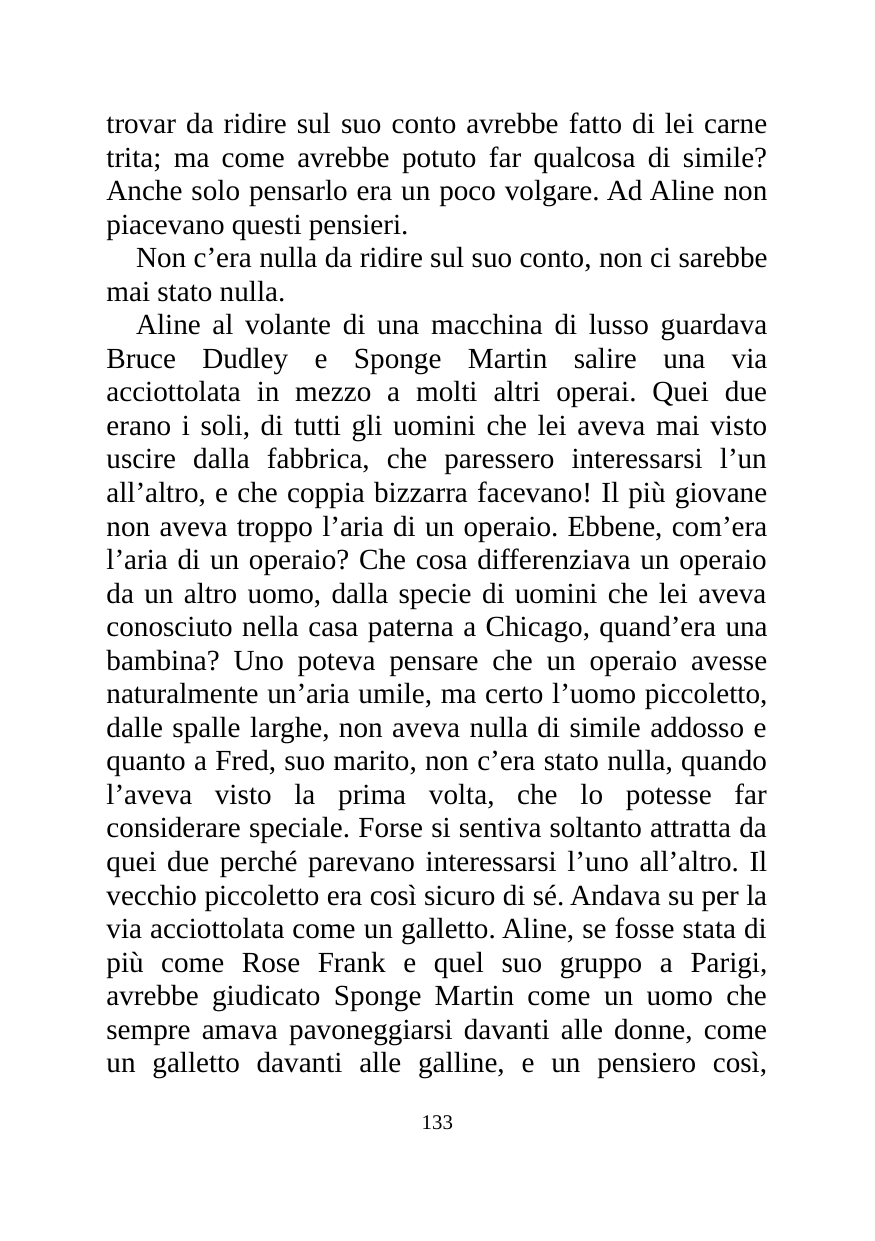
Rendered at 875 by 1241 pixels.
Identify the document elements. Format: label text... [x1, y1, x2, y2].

text Non c’era nulla da ridire sul suo conto, non ci sarebbe mai stato nulla. [106, 240, 768, 307]
text trovar da ridire sul suo conto avrebbe fatto di lei carne trita; ma come avrebbe potuto far qualcosa di simile? Anche solo pensarlo era un poco volgare. Ad Aline non piacevano questi pensieri. [106, 106, 768, 240]
text Aline al volante di una macchina di lusso guardava Bruce Dudley e Sponge Martin salire una via acciottolata in mezzo a molti altri operai. Quei due erano i soli, di tutti gli uomini che lei aveva mai visto uscire dalla fabbrica, che paressero interessarsi l’un all’altro, e che coppia bizzarra facevano! Il più giovane non aveva troppo l’aria di un operaio. Ebbene, com’era l’aria di un operaio? Che cosa differenziava un operaio da un altro uomo, dalla specie di uomini che lei aveva conosciuto nella casa paterna a Chicago, quand’era una bambina? Uno poteva pensare che un operaio avesse naturalmente un’aria umile, ma certo l’uomo piccoletto, dalle spalle larghe, non aveva nulla di simile addosso e quanto a Fred, suo marito, non c’era stato nulla, quando l’aveva visto la prima volta, che lo potesse far considerare speciale. Forse si sentiva soltanto attratta da quei due perché parevano interessarsi l’uno all’altro. Il vecchio piccoletto era così sicuro di sé. Andava su per la via acciottolata come un galletto. Aline, se fosse stata di più come Rose Frank e quel suo gruppo a Parigi, avrebbe giudicato Sponge Martin come un uomo che sempre amava pavoneggiarsi davanti alle donne, come un galletto davanti alle galline, e un pensiero così, [106, 307, 768, 1079]
